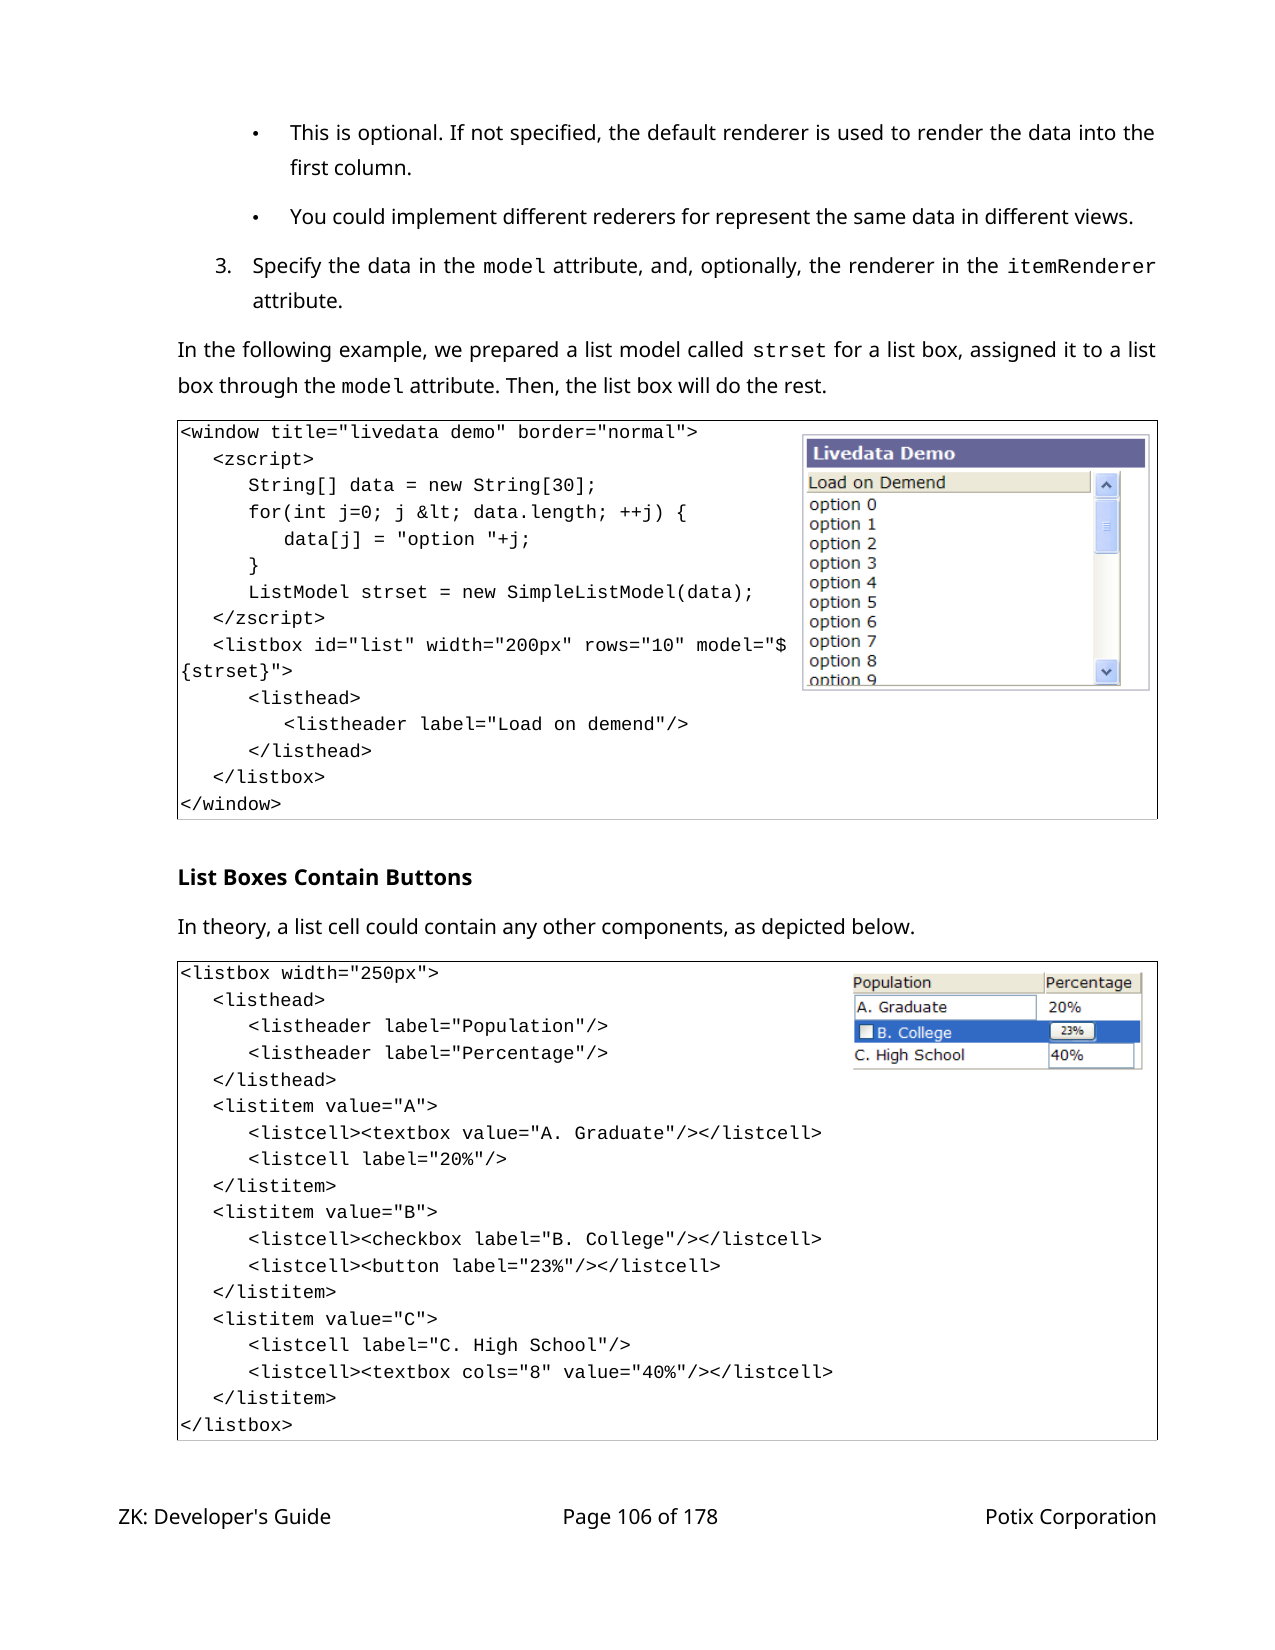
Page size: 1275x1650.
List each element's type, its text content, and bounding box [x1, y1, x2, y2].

text <listbox width="250px"> <listhead> <listheader label="Population"/> <listheader label="Percentage"/> </listhead> <listitem value="A"> <listcell><textbox value="A. Graduate"/></listcell> <listcell label="20%"/> </listitem> <listitem value="B"> <listcell><checkbox label="B. College"/></listcell> <listcell><button label="23%"/></listcell> </listitem> <listitem value="C"> <listcell label="C. High School"/> <listcell><textbox cols="8" value="40%"/></listcell> </listitem> </listbox> [178, 962, 1157, 1440]
text In theory, a list cell could contain any other components, as depicted below. [177, 912, 1157, 941]
picture [851, 968, 1145, 1072]
list You could implement different rederers for represent the same data in different views. [252, 202, 1157, 230]
subtitle List Boxes Contain Buttons [177, 862, 1157, 892]
text In the following example, we prepared a list model called strset for a list box, assigned it to a list box through the model attribute. Then, the list box will do the rest. [177, 335, 1157, 399]
list This is optional. If not specified, the default renderer is used to render the data into the first column. [252, 118, 1157, 182]
list Specify the data in the model attribute, and, optionally, the renderer in the itemRenderer attribute. [215, 251, 1157, 315]
picture [800, 433, 1152, 693]
text <window title="livedata demo" border="normal"> <zscript> String[] data = new String[30]; for(int j=0; j &lt; data.length; ++j) { data[j] = "option "+j; } ListModel strset = new SimpleListModel(data); </zscript> <listbox id="list" width="200px" rows="10" model="${strset}"> <listhead> <listheader label="Load on demend"/> </listhead> </listbox> </window> [178, 421, 1157, 819]
